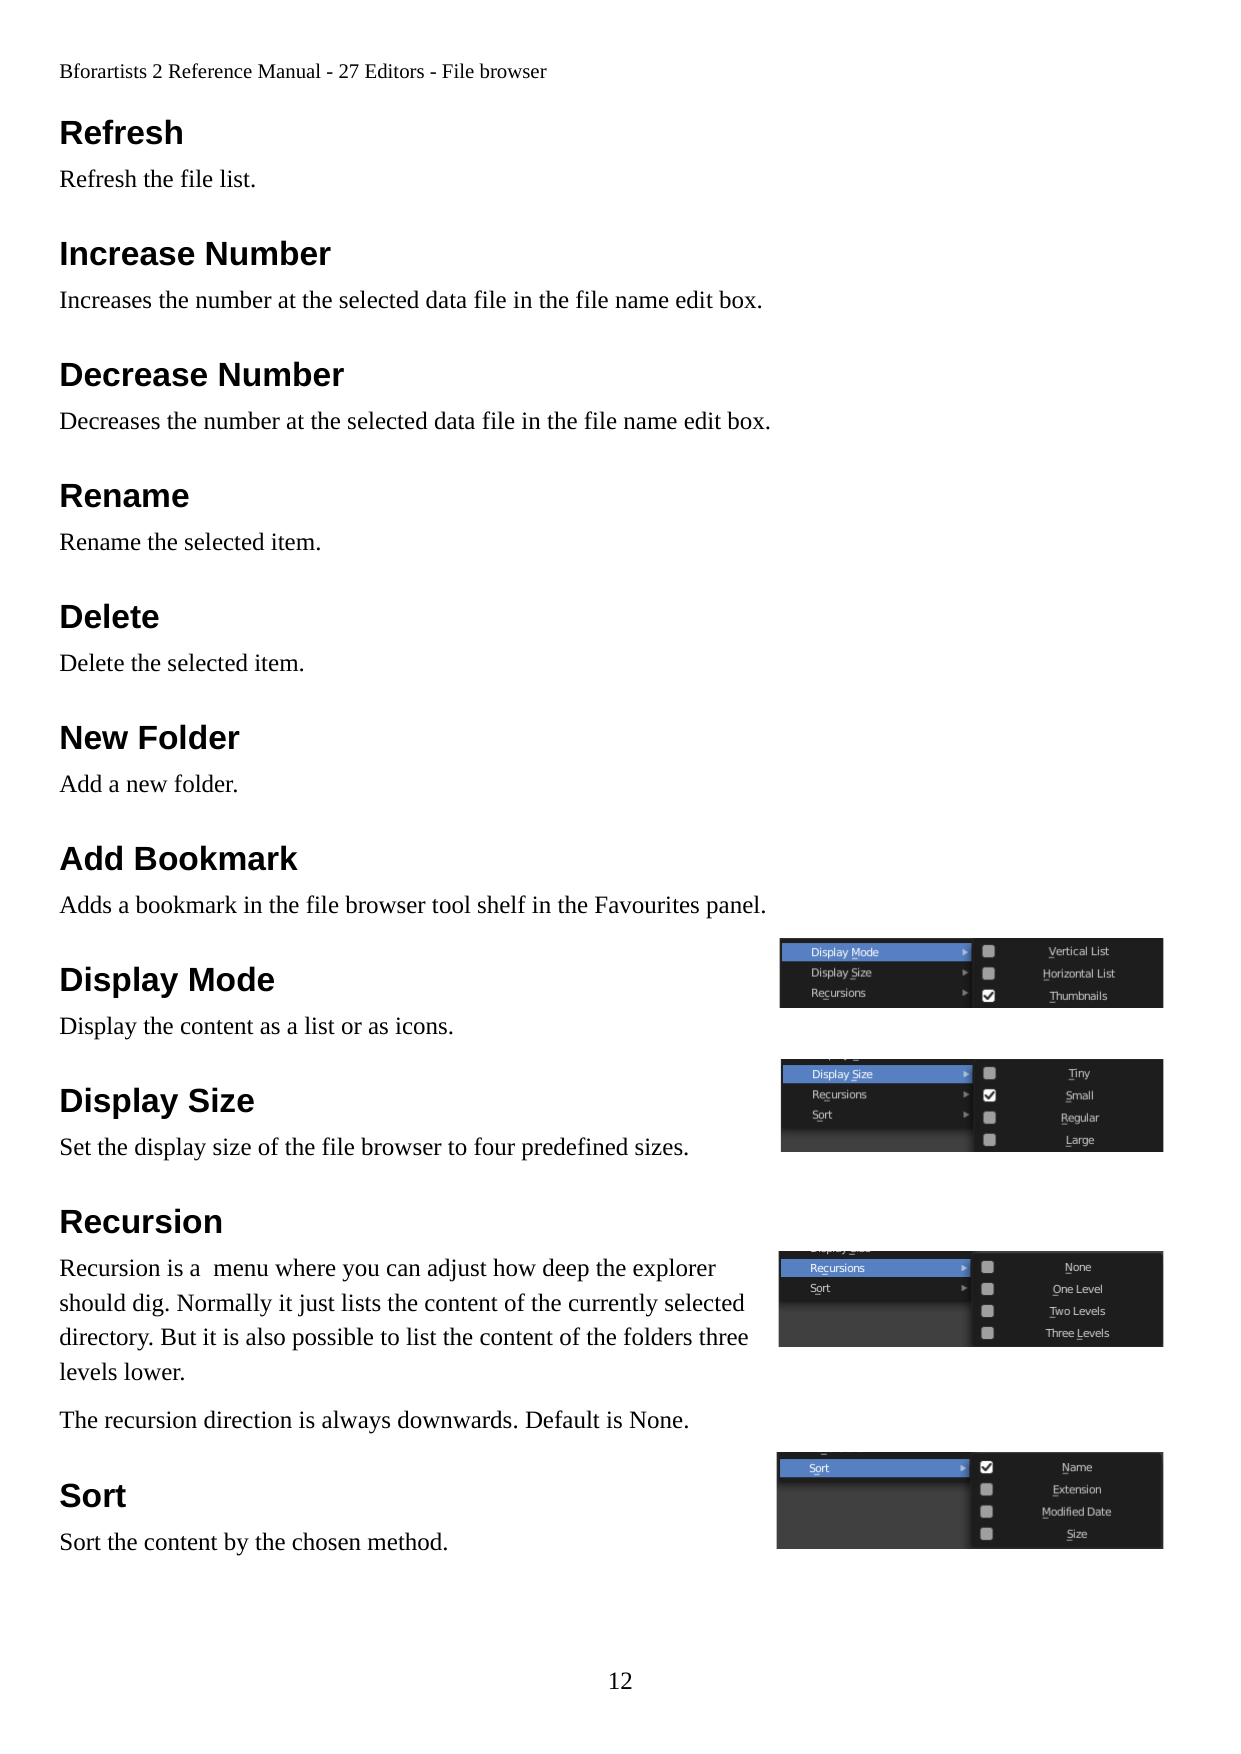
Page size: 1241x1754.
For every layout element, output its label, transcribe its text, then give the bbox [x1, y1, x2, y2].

subtitle Delete [59, 597, 1181, 635]
subtitle Recursion [59, 1202, 1181, 1241]
text The recursion direction is always downwards. Default is None. [59, 1406, 1181, 1434]
picture [780, 1059, 1164, 1152]
subtitle Add Bookmark [59, 839, 1181, 877]
subtitle [1164, 1476, 1181, 1514]
text Decreases the number at the selected data file in the file name edit box. [59, 406, 1181, 434]
picture [776, 1452, 1164, 1549]
subtitle Refresh [59, 113, 1181, 151]
text Increases the number at the selected data file in the file name edit box. [59, 285, 1181, 313]
subtitle Display Mode [59, 960, 779, 998]
text Delete the selected item. [59, 648, 1181, 677]
picture [778, 1251, 1164, 1347]
text Set the display size of the file browser to four predefined sizes. [59, 1132, 1181, 1161]
text Refresh the file list. [59, 164, 1181, 192]
text Recursion is a menu where you can adjust how deep the explorer should dig. Normally it just lists the content of the currently selected directory. But it is also possible to list the content of the folders three levels lower. [59, 1253, 1181, 1385]
text Adds a bookmark in the file browser tool shelf in the Favourites panel. [59, 890, 1181, 919]
text Add a new folder. [59, 769, 1181, 798]
subtitle [1164, 960, 1181, 998]
text Sort the content by the chosen method. [59, 1527, 1181, 1555]
subtitle Decrease Number [59, 355, 1181, 393]
text Display the content as a list or as icons. [59, 1011, 1181, 1040]
subtitle Sort [59, 1476, 776, 1514]
subtitle Increase Number [59, 234, 1181, 272]
subtitle Display Size [59, 1081, 780, 1119]
picture [779, 938, 1164, 1008]
subtitle [1164, 1081, 1181, 1119]
subtitle New Folder [59, 718, 1181, 756]
subtitle Rename [59, 476, 1181, 514]
text Rename the selected item. [59, 527, 1181, 556]
